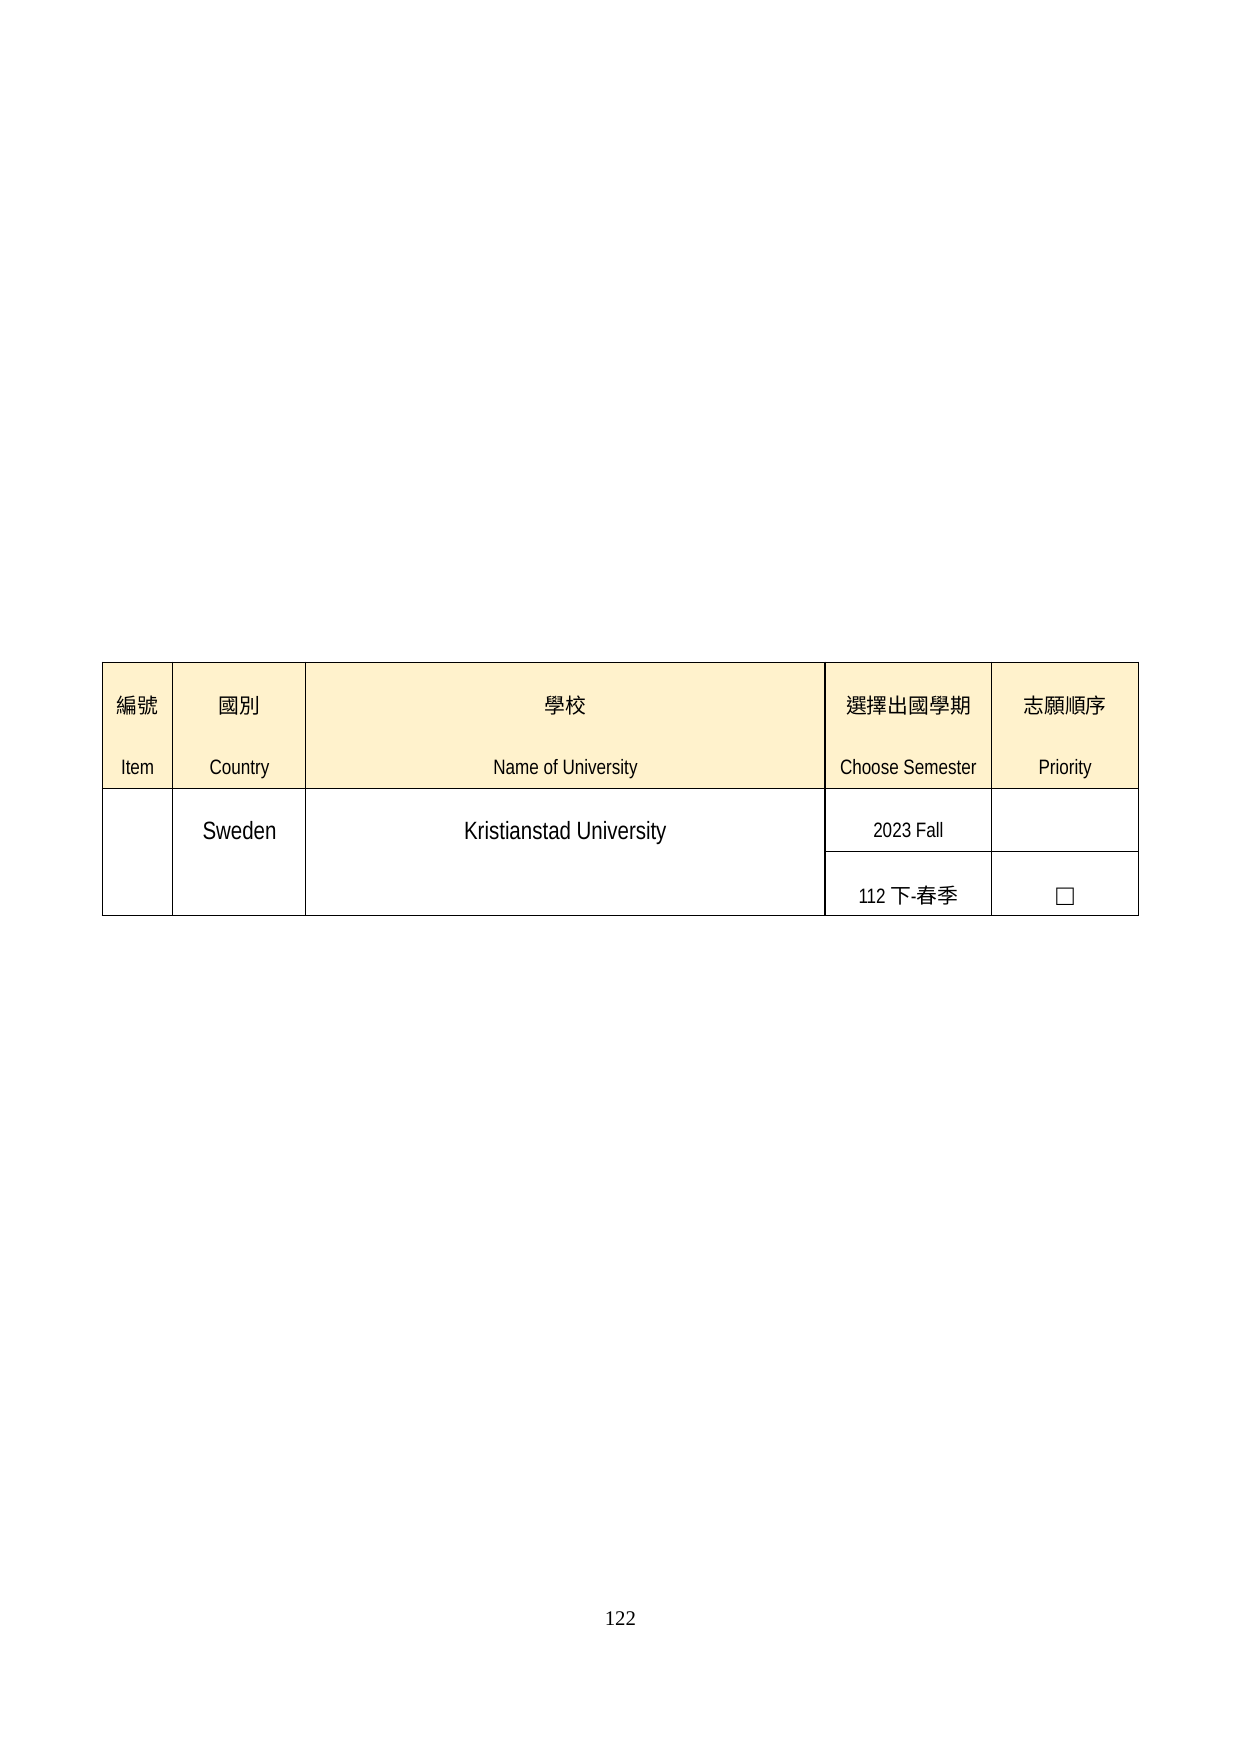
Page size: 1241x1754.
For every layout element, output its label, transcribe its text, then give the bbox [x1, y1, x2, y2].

table_header 選擇出國學期 Choose Semester [826, 663, 991, 788]
table_cell Kristianstad University [306, 789, 824, 915]
table_cell [992, 789, 1138, 851]
table_cell [103, 789, 172, 915]
table_cell 112下-春季 [826, 852, 991, 915]
table_header 國別 Country [173, 663, 305, 788]
table_cell □ [992, 852, 1138, 915]
table_header 學校 Name of University [306, 663, 824, 788]
table_cell Sweden [173, 789, 305, 915]
table_cell 2023 Fall [826, 789, 991, 851]
table_header 編號 Item [103, 663, 172, 788]
table_header 志願順序 Priority [992, 663, 1138, 788]
